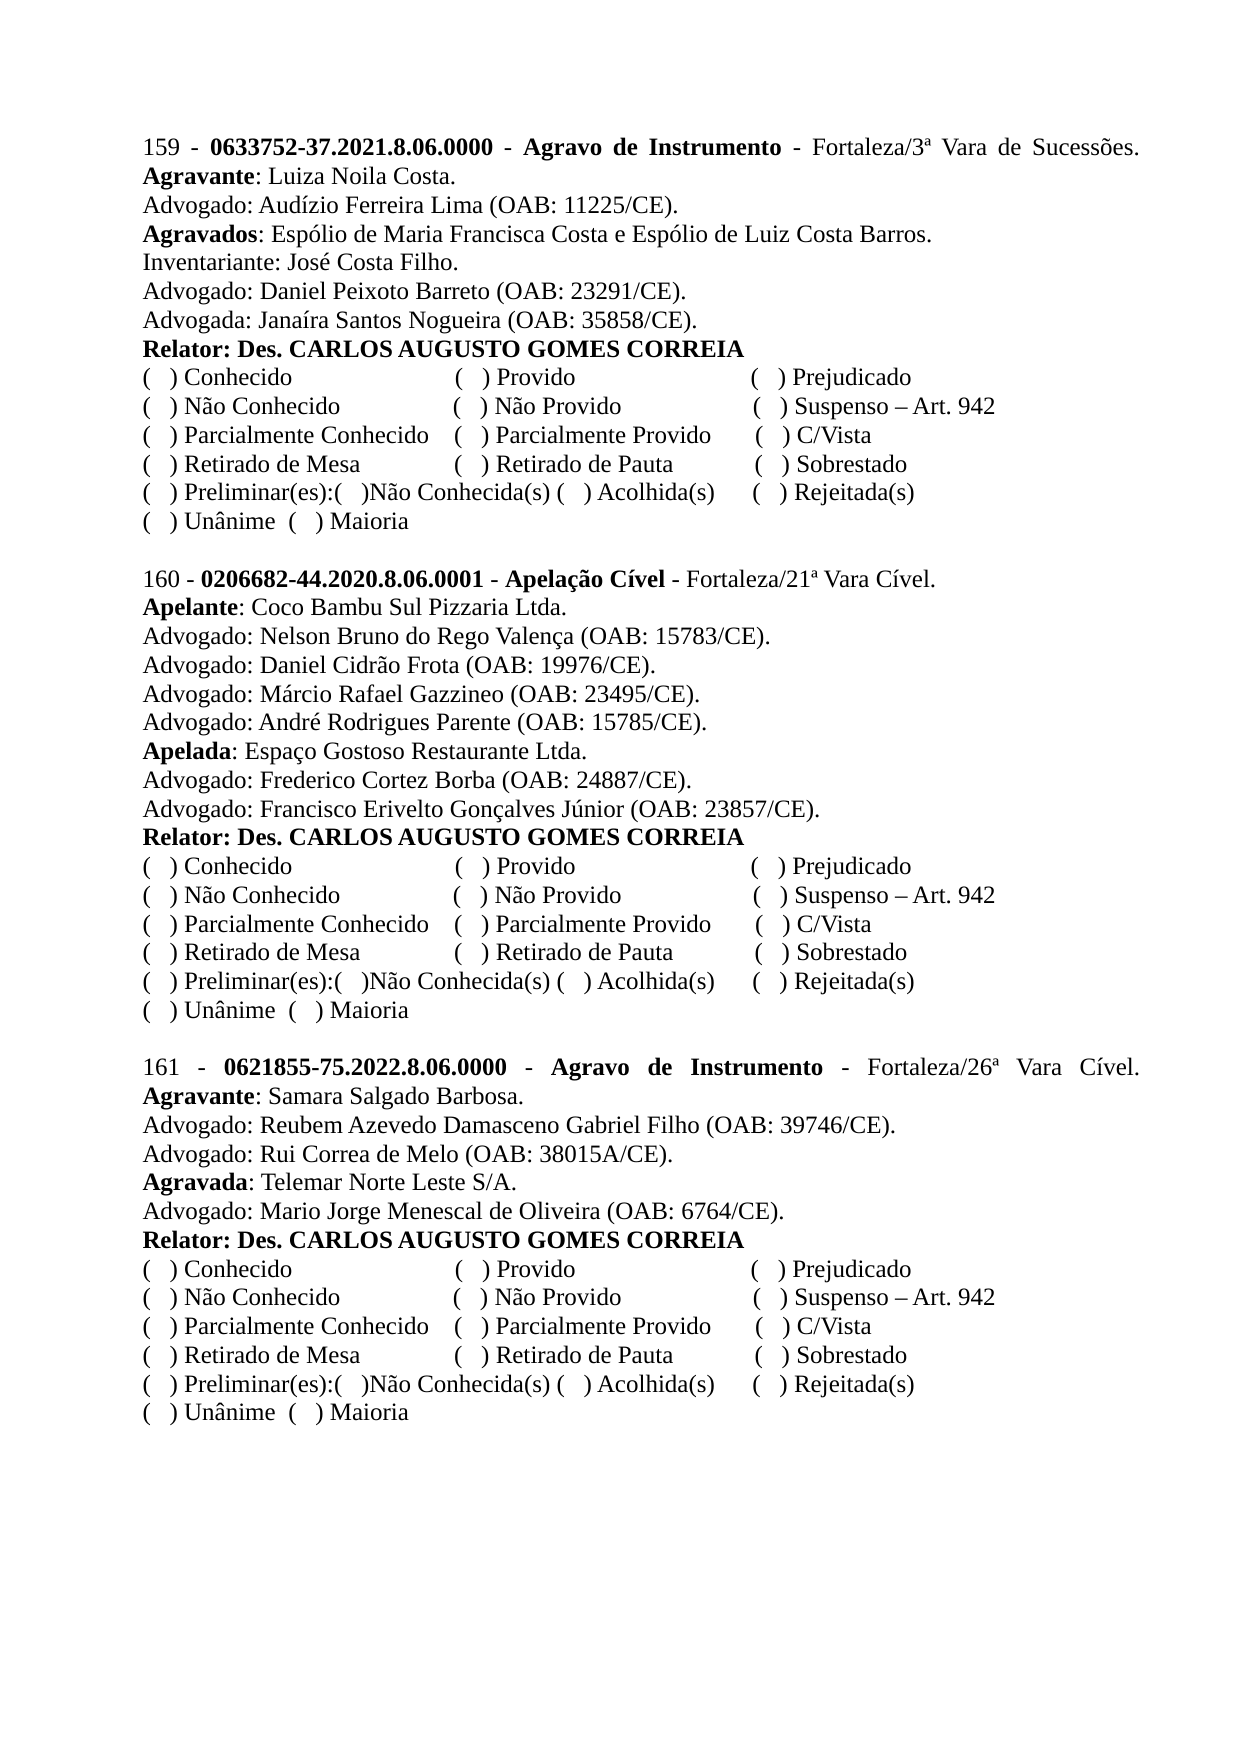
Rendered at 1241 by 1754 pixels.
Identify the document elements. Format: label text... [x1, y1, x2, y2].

text Advogado: Reubem Azevedo Damasceno Gabriel Filho (OAB: 39746/CE). [142, 1110, 1141, 1139]
text Inventariante: José Costa Filho. [142, 247, 1141, 276]
text ( ) Parcialmente Conhecido ( ) Parcialmente Provido ( ) C/Vista [142, 420, 1158, 449]
text ( ) Retirado de Mesa ( ) Retirado de Pauta ( ) Sobrestado [142, 1340, 1158, 1369]
text Advogado: Márcio Rafael Gazzineo (OAB: 23495/CE). [142, 679, 1141, 707]
text ( ) Retirado de Mesa ( ) Retirado de Pauta ( ) Sobrestado [142, 937, 1158, 966]
text ( ) Não Conhecido ( ) Não Provido ( ) Suspenso – Art. 942 [142, 391, 1158, 420]
text ( ) Retirado de Mesa ( ) Retirado de Pauta ( ) Sobrestado [142, 449, 1158, 477]
text Apelante: Coco Bambu Sul Pizzaria Ltda. [142, 592, 1141, 621]
text Advogado: André Rodrigues Parente (OAB: 15785/CE). [142, 707, 1141, 736]
text Relator: Des. CARLOS AUGUSTO GOMES CORREIA [142, 1225, 1141, 1254]
text Agravada: Telemar Norte Leste S/A. [142, 1167, 1141, 1196]
text 159 - 0633752-37.2021.8.06.0000 - Agravo de Instrumento - Fortaleza/3ª Vara de Sucessões. Agravante: Luiza Noila Costa. [142, 132, 1141, 190]
text ( ) Não Conhecido ( ) Não Provido ( ) Suspenso – Art. 942 [142, 880, 1158, 909]
text Advogado: Nelson Bruno do Rego Valença (OAB: 15783/CE). [142, 621, 1141, 650]
text Advogado: Daniel Cidrão Frota (OAB: 19976/CE). [142, 650, 1141, 679]
text ( ) Unânime ( ) Maioria [142, 1397, 1158, 1426]
text ( ) Conhecido ( ) Provido ( ) Prejudicado [142, 851, 1141, 880]
text ( ) Unânime ( ) Maioria [142, 995, 1158, 1024]
text Relator: Des. CARLOS AUGUSTO GOMES CORREIA [142, 334, 1141, 362]
text ( ) Não Conhecido ( ) Não Provido ( ) Suspenso – Art. 942 [142, 1282, 1158, 1311]
text Advogado: Rui Correa de Melo (OAB: 38015A/CE). [142, 1139, 1141, 1167]
text ( ) Conhecido ( ) Provido ( ) Prejudicado [142, 1254, 1141, 1282]
text 160 - 0206682-44.2020.8.06.0001 - Apelação Cível - Fortaleza/21ª Vara Cível. [142, 564, 1141, 592]
text Advogado: Frederico Cortez Borba (OAB: 24887/CE). [142, 765, 1141, 794]
text Relator: Des. CARLOS AUGUSTO GOMES CORREIA [142, 822, 1141, 851]
text ( ) Parcialmente Conhecido ( ) Parcialmente Provido ( ) C/Vista [142, 1311, 1158, 1340]
text Advogado: Audízio Ferreira Lima (OAB: 11225/CE). [142, 190, 1141, 219]
text ( ) Preliminar(es):( )Não Conhecida(s) ( ) Acolhida(s) ( ) Rejeitada(s) [142, 966, 1158, 995]
text Advogado: Francisco Erivelto Gonçalves Júnior (OAB: 23857/CE). [142, 794, 1141, 822]
text Advogada: Janaíra Santos Nogueira (OAB: 35858/CE). [142, 305, 1141, 334]
text ( ) Conhecido ( ) Provido ( ) Prejudicado [142, 362, 1141, 391]
text Apelada: Espaço Gostoso Restaurante Ltda. [142, 736, 1141, 765]
text Advogado: Mario Jorge Menescal de Oliveira (OAB: 6764/CE). [142, 1196, 1141, 1225]
text Advogado: Daniel Peixoto Barreto (OAB: 23291/CE). [142, 276, 1141, 305]
text ( ) Preliminar(es):( )Não Conhecida(s) ( ) Acolhida(s) ( ) Rejeitada(s) [142, 477, 1158, 506]
text 161 - 0621855-75.2022.8.06.0000 - Agravo de Instrumento - Fortaleza/26ª Vara Cível. Agravante: Samara Salgado Barbosa. [142, 1052, 1141, 1110]
text ( ) Parcialmente Conhecido ( ) Parcialmente Provido ( ) C/Vista [142, 909, 1158, 937]
text ( ) Preliminar(es):( )Não Conhecida(s) ( ) Acolhida(s) ( ) Rejeitada(s) [142, 1369, 1158, 1397]
text Agravados: Espólio de Maria Francisca Costa e Espólio de Luiz Costa Barros. [142, 219, 1141, 247]
text ( ) Unânime ( ) Maioria [142, 506, 1158, 535]
